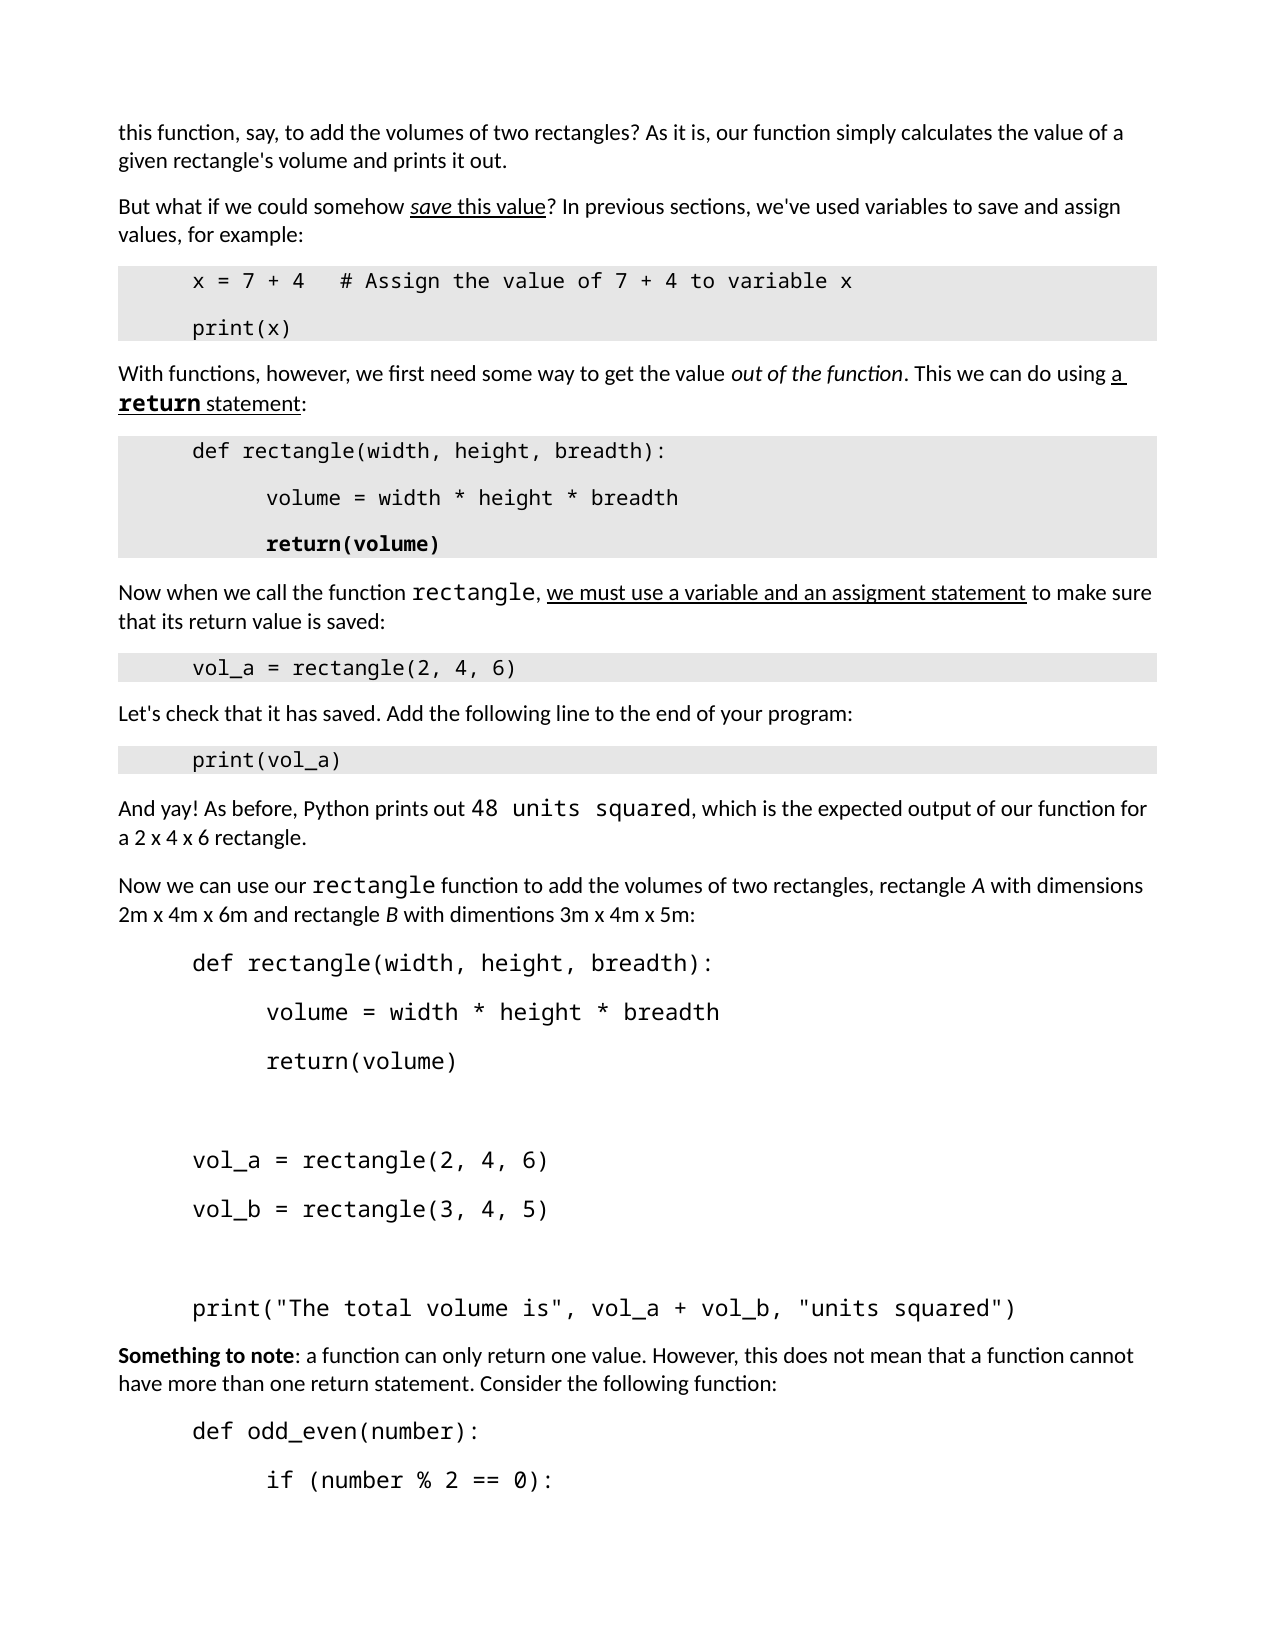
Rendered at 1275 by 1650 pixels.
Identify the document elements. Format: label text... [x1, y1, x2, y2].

text print(x) [118, 313, 1157, 341]
text Now we can use our rectangle function to add the volumes of two rectangles, rectangle A with dimensions 2m x 4m x 6m and rectangle B with dimentions 3m x 4m x 5m: [118, 869, 1157, 929]
text vol_a = rectangle(2, 4, 6) [118, 653, 1157, 682]
text Something to note: a function can only return one value. However, this does not mean that a function cannot have more than one return statement. Consider the following function: [118, 1341, 1157, 1397]
text return(volume) [118, 1045, 1157, 1076]
text Let's check that it has saved. Add the following line to the end of your program: [118, 699, 1157, 728]
text def rectangle(width, height, breadth): [118, 947, 1157, 978]
text And yay! As before, Python prints out 48 units squared, which is the expected output of our function for a 2 x 4 x 6 rectangle. [118, 792, 1157, 851]
text def odd_even(number): [192, 1415, 1157, 1446]
text With functions, however, we first need some way to get the value out of the function. This we can do using a return statement: [118, 359, 1157, 418]
text print("The total volume is", vol_a + vol_b, "units squared") [118, 1292, 1157, 1323]
text Now when we call the function rectangle, we must use a variable and an assigment statement to make sure that its return value is saved: [118, 576, 1157, 635]
text volume = width * height * breadth [118, 483, 1157, 511]
text print(vol_a) [118, 746, 1157, 774]
text if (number % 2 == 0): [192, 1464, 1157, 1495]
text this function, say, to add the volumes of two rectangles? As it is, our function simply calculates the value of a given rectangle's volume and prints it out. [118, 118, 1157, 174]
text def rectangle(width, height, breadth): [118, 436, 1157, 465]
text vol_b = rectangle(3, 4, 5) [118, 1193, 1157, 1224]
text x = 7 + 4 # Assign the value of 7 + 4 to variable x [118, 266, 1157, 295]
text volume = width * height * breadth [118, 996, 1157, 1027]
text vol_a = rectangle(2, 4, 6) [118, 1144, 1157, 1175]
text But what if we could somehow save this value? In previous sections, we've used variables to save and assign values, for example: [118, 192, 1157, 248]
text return(volume) [118, 529, 1157, 558]
